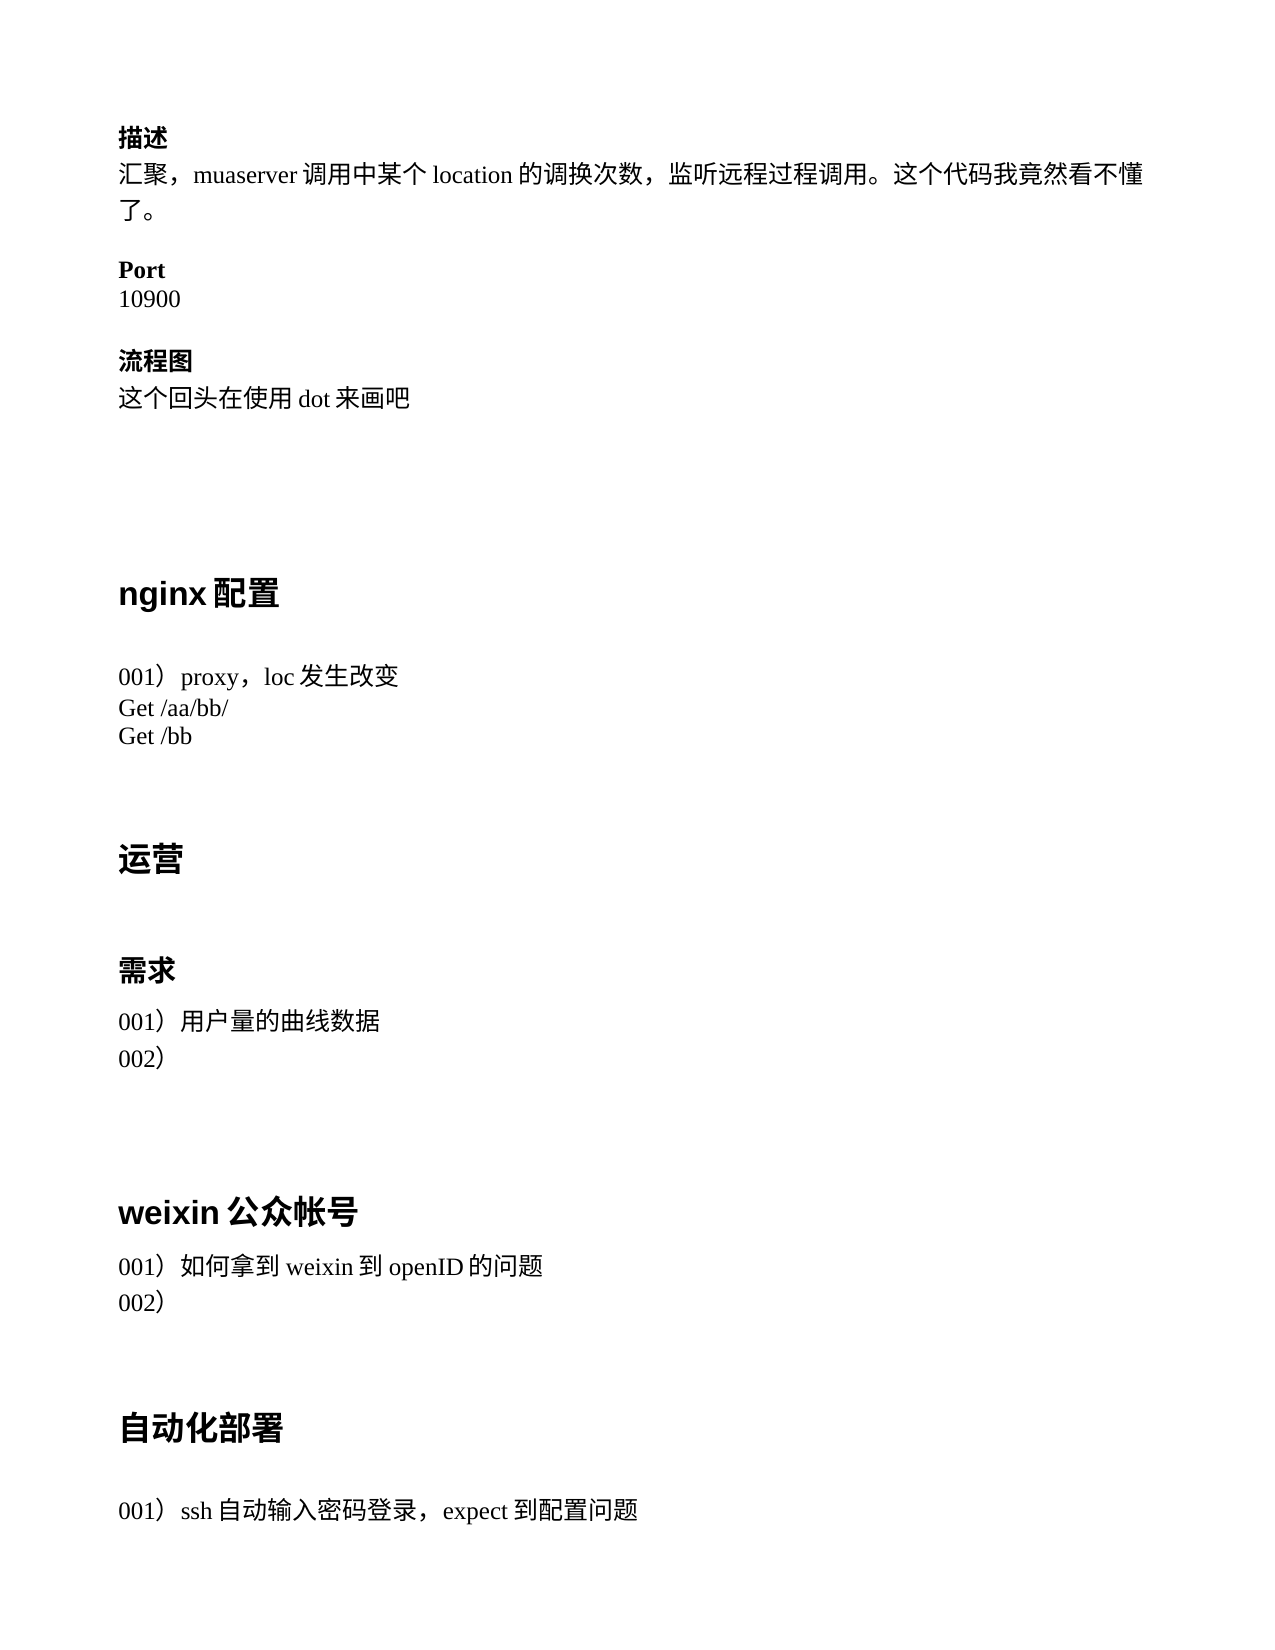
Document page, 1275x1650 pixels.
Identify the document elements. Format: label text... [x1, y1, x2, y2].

text Port [118, 256, 1157, 284]
text 这个回头在使用dot来画吧 [118, 378, 1157, 414]
text 001）proxy，loc发生改变 [118, 656, 1157, 693]
text Get /bb [118, 721, 1157, 750]
subtitle 自动化部署 [118, 1401, 1157, 1449]
text 002） [118, 1283, 1157, 1319]
text 001）如何拿到weixin到openID的问题 [118, 1246, 1157, 1283]
subtitle nginx配置 [118, 567, 1157, 615]
text 001）用户量的曲线数据 [118, 1002, 1157, 1038]
text 流程图 [118, 342, 1157, 378]
text 002） [118, 1038, 1157, 1074]
subtitle 需求 [118, 947, 1157, 989]
text Get /aa/bb/ [118, 693, 1157, 721]
subtitle weixin公众帐号 [118, 1186, 1157, 1234]
text 描述 [118, 118, 1157, 154]
text 10900 [118, 284, 1157, 313]
text 001）ssh自动输入密码登录，expect到配置问题 [118, 1491, 1157, 1527]
text 汇聚，muaserver调用中某个location的调换次数，监听远程过程调用。这个代码我竟然看不懂了。 [118, 154, 1157, 227]
subtitle 运营 [118, 833, 1157, 881]
